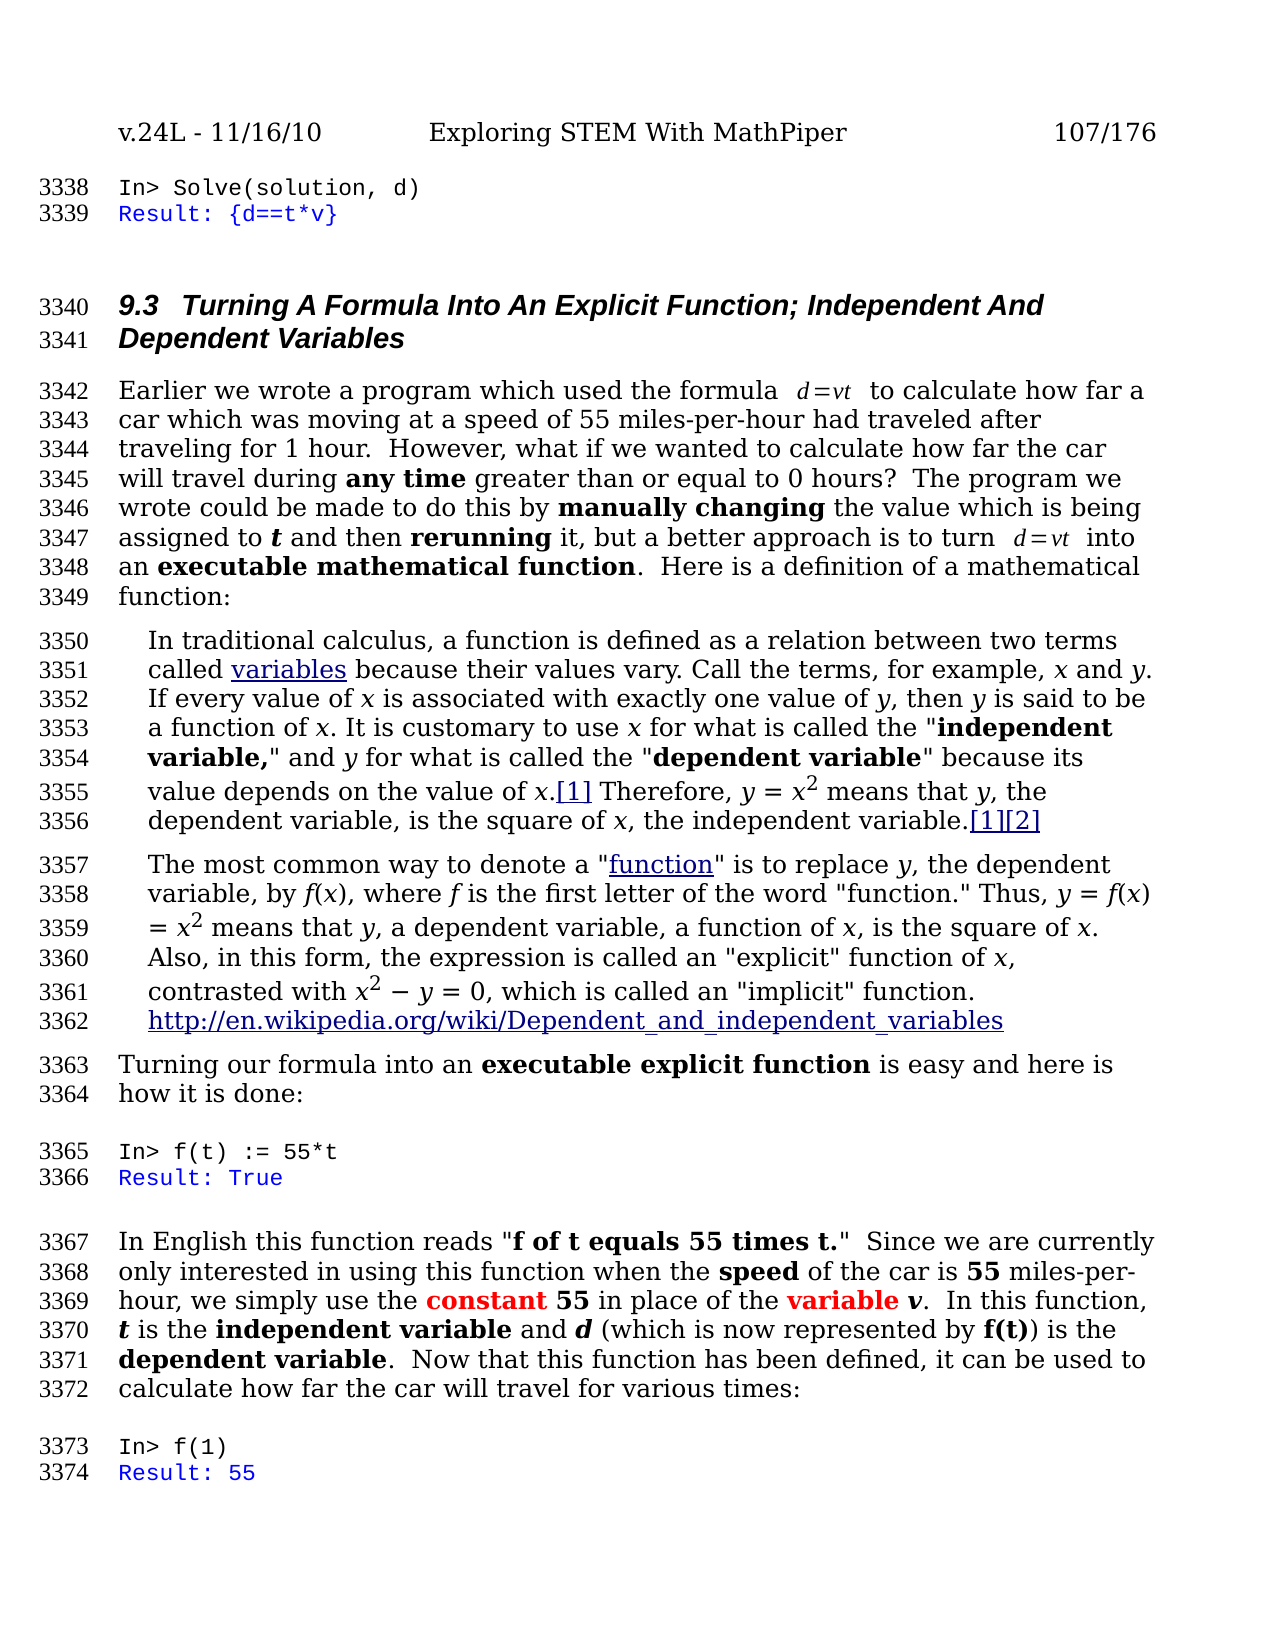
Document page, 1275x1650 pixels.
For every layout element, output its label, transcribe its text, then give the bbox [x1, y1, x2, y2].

text Result: True [118, 1167, 1157, 1192]
text In> Solve(solution, d) [118, 177, 1157, 203]
text Turning our formula into an executable explicit function is easy and here is how it is done: [118, 1050, 1157, 1109]
text In> f(1) [118, 1435, 1157, 1461]
text In English this function reads "f of t equals 55 times t." Since we are currently only interested in using this function when the speed of the car is 55 miles-per-hour, we simply use the constant 55 in place of the variable v. In this function, t is the independent variable and d (which is now represented by f(t)) is the dependent variable. Now that this function has been defined, it can be used to calculate how far the car will travel for various times: [118, 1227, 1157, 1403]
text Result: {d==t*v} [118, 203, 1157, 229]
text The most common way to denote a "function" is to replace y, the dependent variable, by f(x), where f is the first letter of the word "function." Thus, y = f(x) = x2 means that y, a dependent variable, a function of x, is the square of x. Also, in this form, the expression is called an "explicit" function of x, contrasted with x2 − y = 0, which is called an "implicit" function. http://en.wikipedia.org/wiki/Dependent_and_independent_variables [148, 850, 1157, 1035]
text In traditional calculus, a function is defined as a relation between two terms called variables because their values vary. Call the terms, for example, x and y. If every value of x is associated with exactly one value of y, then y is said to be a function of x. It is customary to use x for what is called the "independent variable," and y for what is called the "dependent variable" because its value depends on the value of x.[1] Therefore, y = x2 means that y, the dependent variable, is the square of x, the independent variable.[1][2] [148, 626, 1157, 835]
text In> f(t) := 55*t [118, 1141, 1157, 1167]
subtitle Turning A Formula Into An Explicit Function; Independent And Dependent Variables [118, 288, 1157, 355]
text Earlier we wrote a program which used the formulato calculate how far a car which was moving at a speed of 55 miles-per-hour had traveled after traveling for 1 hour. However, what if we wanted to calculate how far the car will travel during any time greater than or equal to 0 hours? The program we wrote could be made to do this by manually changing the value which is being assigned to t and then rerunning it, but a better approach is to turninto an executable mathematical function. Here is a definition of a mathematical function: [118, 376, 1157, 611]
text Result: 55 [118, 1461, 1157, 1487]
